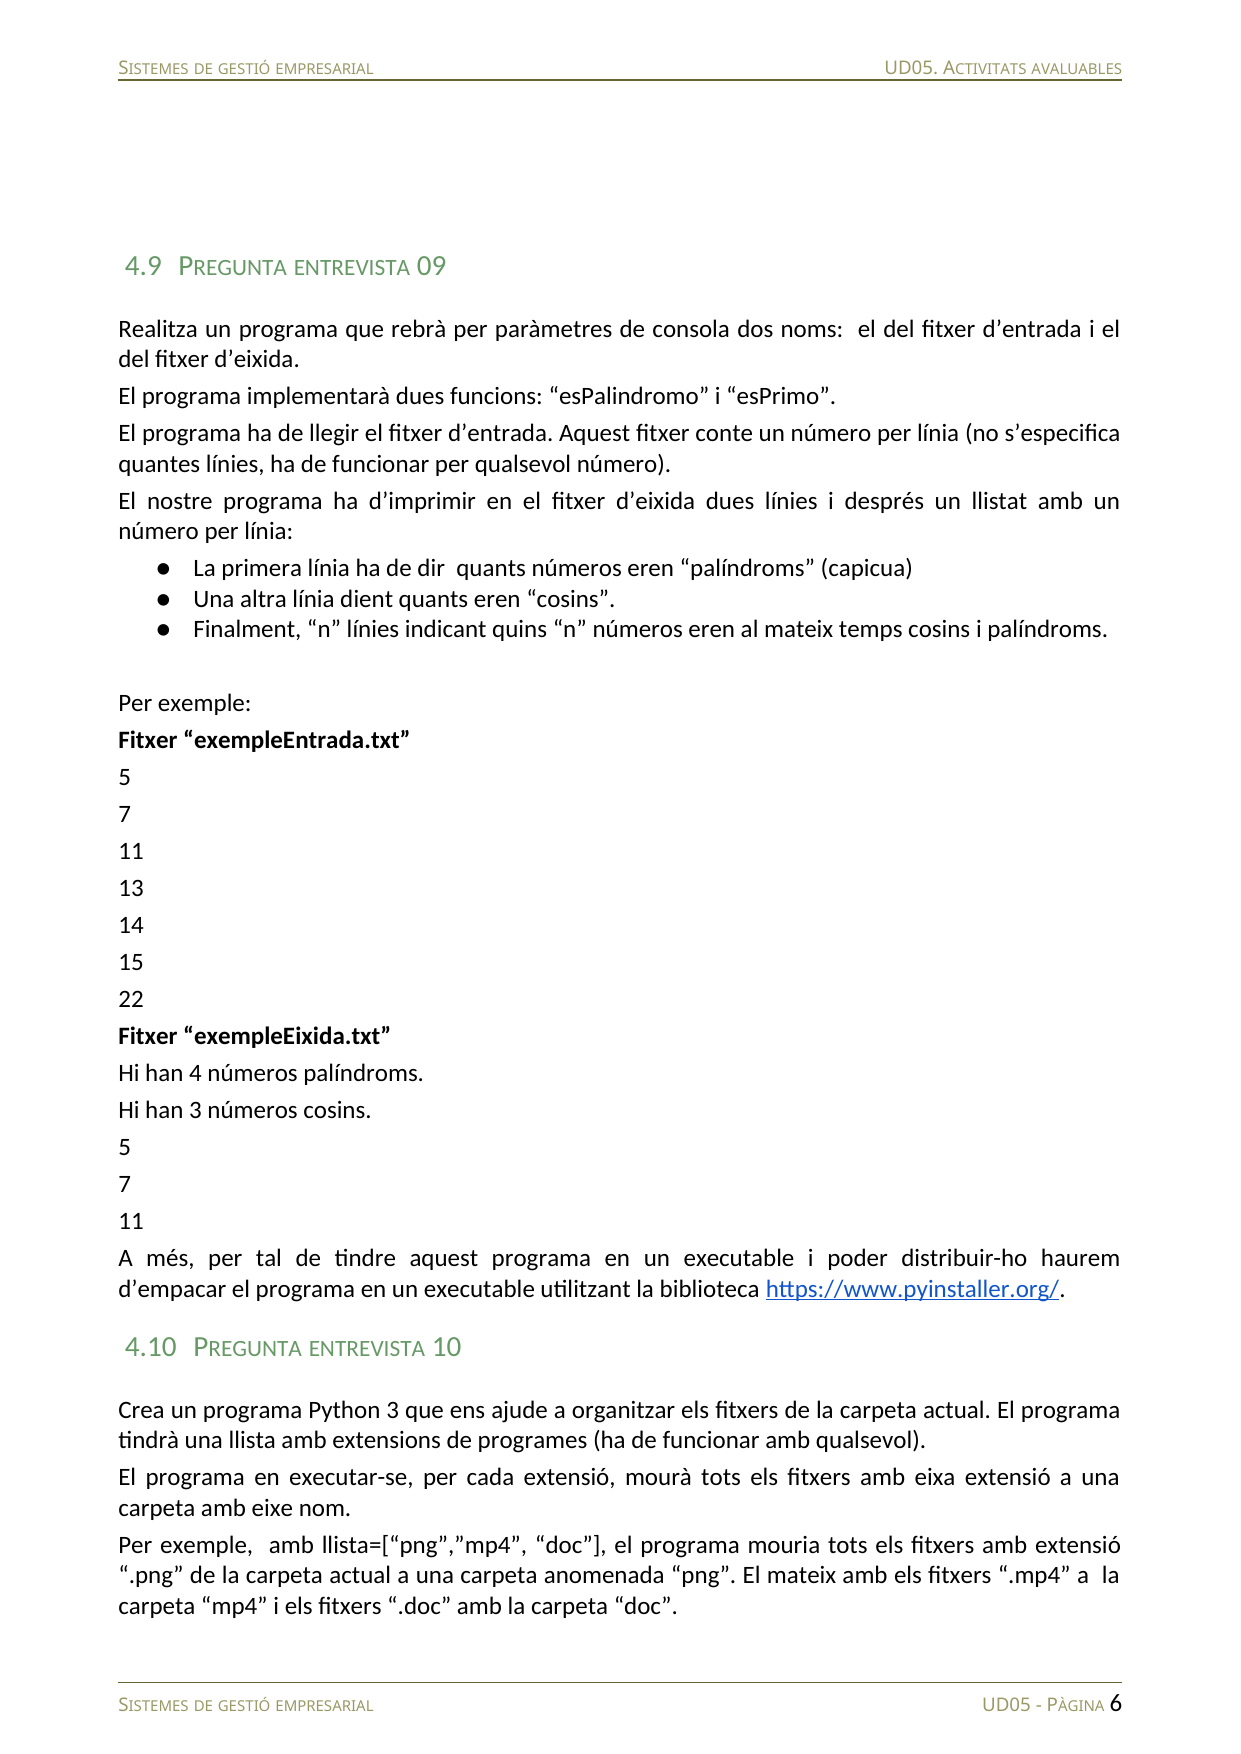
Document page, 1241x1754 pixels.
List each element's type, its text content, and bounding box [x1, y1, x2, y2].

text 7 [118, 798, 1122, 829]
text 5 [118, 1131, 1122, 1162]
text 22 [118, 983, 1122, 1014]
text 11 [118, 1205, 1122, 1236]
text El programa en executar-se, per cada extensió, mourà tots els fitxers amb eixa extensió a una carpeta amb eixe nom. [118, 1461, 1122, 1522]
text Fitxer “exempleEntrada.txt” [118, 724, 1122, 755]
text A més, per tal de tindre aquest programa en un executable i poder distribuir-ho haurem d’empacar el programa en un executable utilitzant la biblioteca https://www.pyinstaller.org/. [118, 1242, 1122, 1303]
text Crea un programa Python 3 que ens ajude a organitzar els fitxers de la carpeta actual. El programa tindrà una llista amb extensions de programes (ha de funcionar amb qualsevol). [118, 1394, 1122, 1455]
subtitle Pregunta entrevista 10 [118, 1328, 1122, 1364]
text El nostre programa ha d’imprimir en el fitxer d’eixida dues línies i després un llistat amb un número per línia: [118, 485, 1122, 546]
text El programa ha de llegir el fitxer d’entrada. Aquest fitxer conte un número per línia (no s’especifica quantes línies, ha de funcionar per qualsevol número). [118, 417, 1122, 478]
text Realitza un programa que rebrà per paràmetres de consola dos noms: el del fitxer d’entrada i el del fitxer d’eixida. [118, 313, 1122, 374]
text Fitxer “exempleEixida.txt” [118, 1020, 1122, 1051]
text Per exemple: [118, 687, 1122, 718]
text 5 [118, 761, 1122, 792]
text 11 [118, 835, 1122, 866]
text Hi han 4 números palíndroms. [118, 1057, 1122, 1088]
list Finalment, “n” línies indicant quins “n” números eren al mateix temps cosins i palíndroms. [156, 613, 1122, 644]
text 7 [118, 1168, 1122, 1199]
text 15 [118, 946, 1122, 977]
list Una altra línia dient quants eren “cosins”. [156, 583, 1122, 613]
text Per exemple, amb llista=[“png”,”mp4”, “doc”], el programa mouria tots els fitxers amb extensió “.png” de la carpeta actual a una carpeta anomenada “png”. El mateix amb els fitxers “.mp4” a la carpeta “mp4” i els fitxers “.doc” amb la carpeta “doc”. [118, 1529, 1122, 1620]
text 13 [118, 872, 1122, 903]
text Hi han 3 números cosins. [118, 1094, 1122, 1125]
text El programa implementarà dues funcions: “esPalindromo” i “esPrimo”. [118, 381, 1122, 411]
list La primera línia ha de dir quants números eren “palíndroms” (capicua) [156, 552, 1122, 583]
text 14 [118, 909, 1122, 940]
subtitle Pregunta entrevista 09 [118, 247, 1122, 283]
